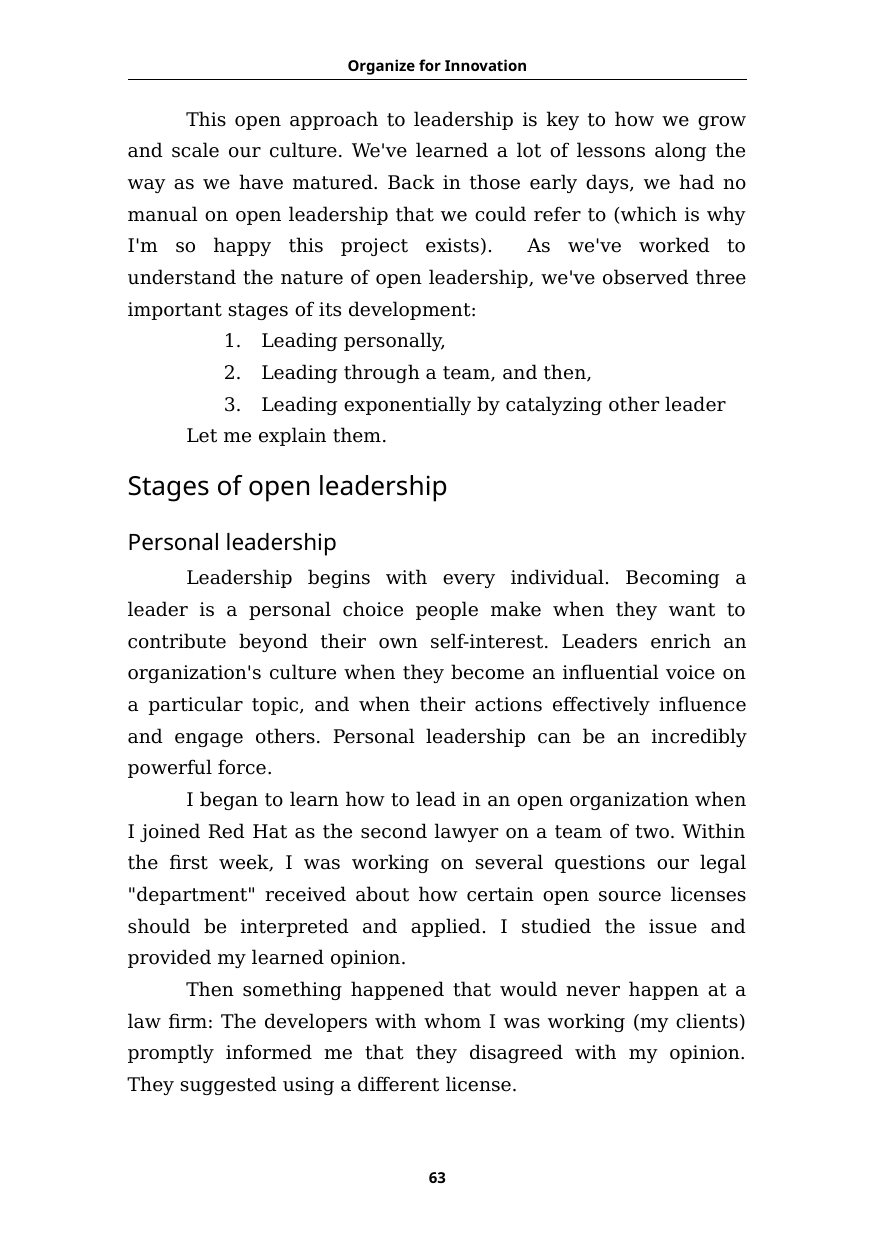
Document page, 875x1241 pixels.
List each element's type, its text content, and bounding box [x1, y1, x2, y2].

list Leading personally, [223, 330, 747, 352]
text I began to learn how to lead in an open organization when I joined Red Hat as the second lawyer on a team of two. Within the first week, I was working on several questions our legal "department" received about how certain open source licenses should be interpreted and applied. I studied the issue and provided my learned opinion. [127, 789, 747, 969]
subtitle Personal leadership [127, 529, 747, 555]
list Leading through a team, and then, [223, 362, 747, 384]
list Leading exponentially by catalyzing other leader [223, 394, 747, 416]
text This open approach to leadership is key to how we grow and scale our culture. We've learned a lot of lessons along the way as we have matured. Back in those early days, we had no manual on open leadership that we could refer to (which is why I'm so happy this project exists). As we've worked to understand the nature of open leadership, we've observed three important stages of its development: [127, 109, 747, 321]
text Then something happened that would never happen at a law firm: The developers with whom I was working (my clients) promptly informed me that they disagreed with my opinion. They suggested using a different license. [127, 979, 747, 1096]
text Leadership begins with every individual. Becoming a leader is a personal choice people make when they want to contribute beyond their own self-interest. Leaders enrich an organization's culture when they become an influential voice on a particular topic, and when their actions effectively influence and engage others. Personal leadership can be an incredibly powerful force. [127, 567, 747, 779]
text Let me explain them. [127, 425, 747, 447]
subtitle Stages of open leadership [127, 472, 747, 502]
